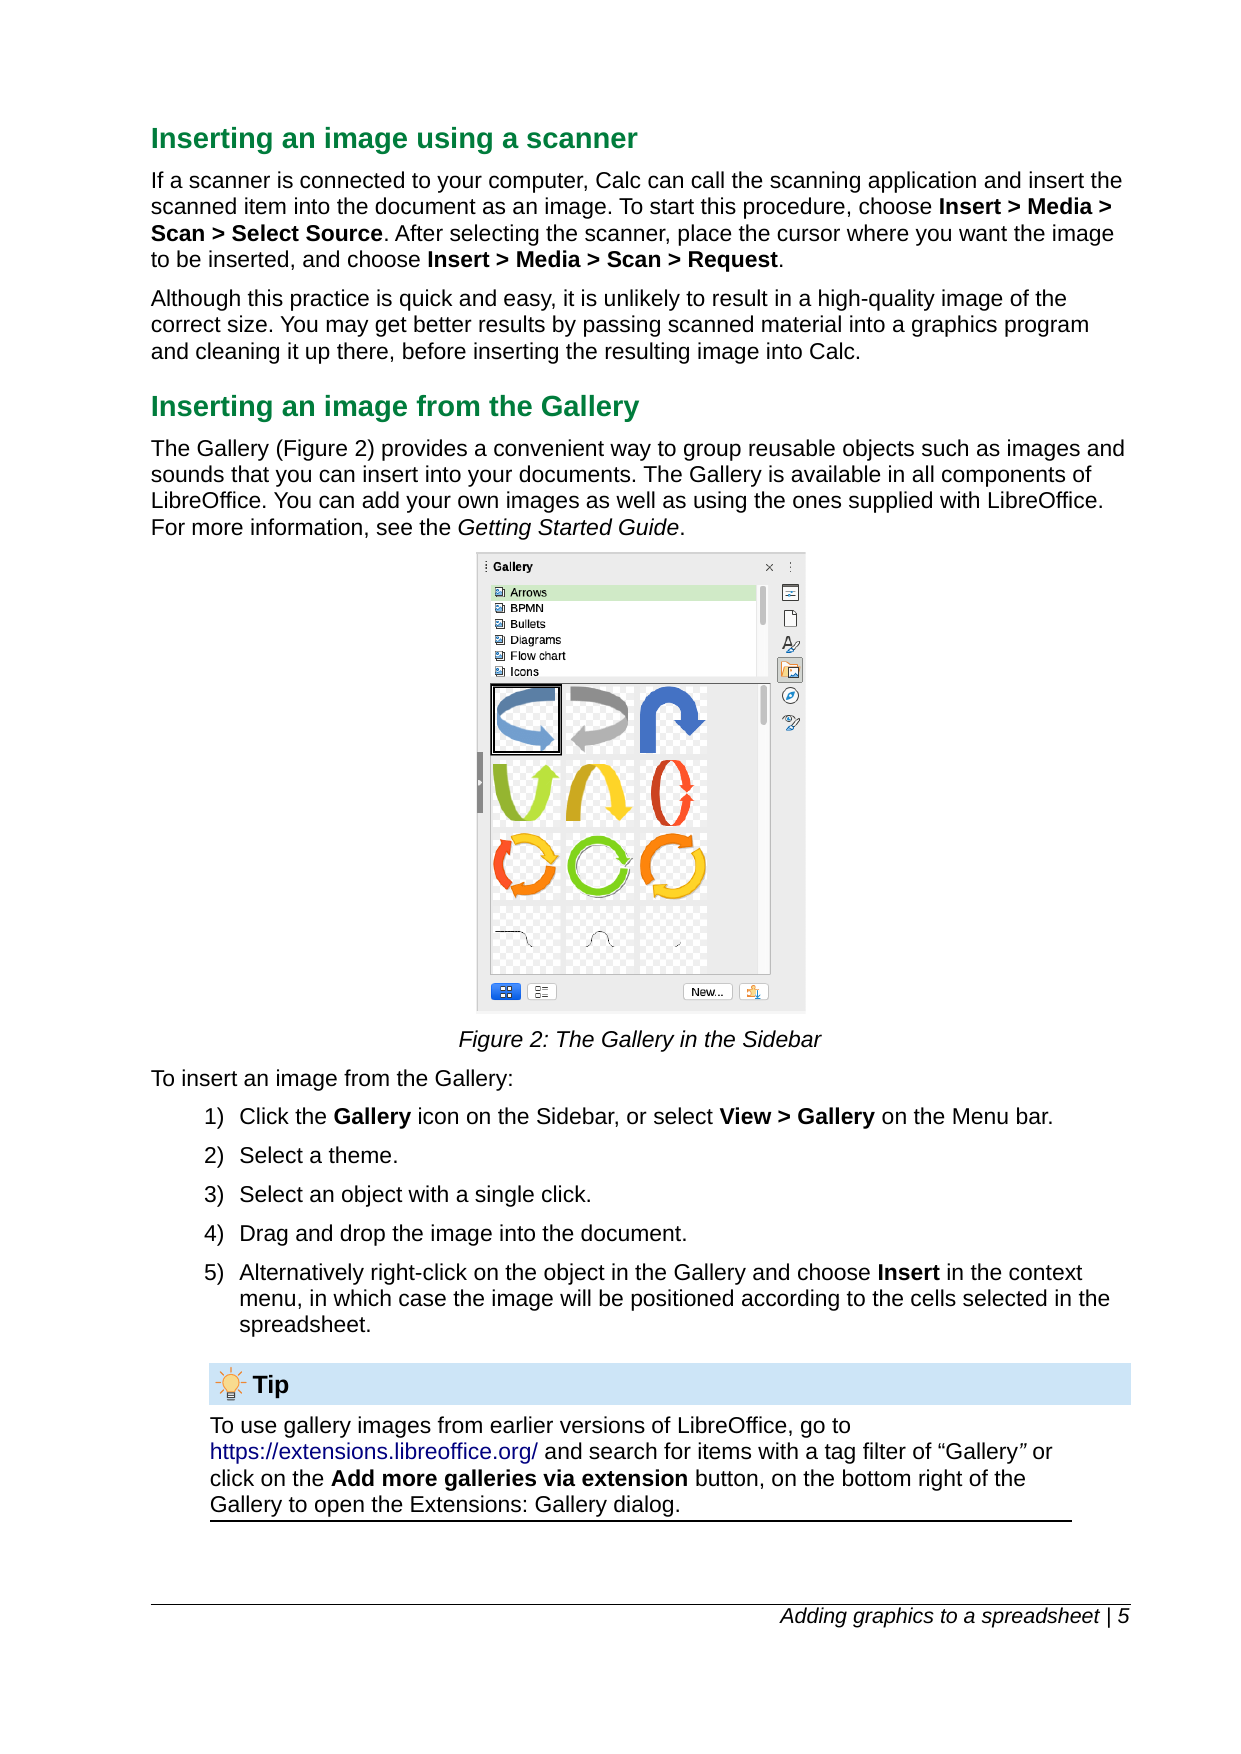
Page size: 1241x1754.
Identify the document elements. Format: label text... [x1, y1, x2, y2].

subtitle Tip [252, 1363, 1131, 1405]
list To insert an image from the Gallery: [151, 1064, 1131, 1091]
text The Gallery (Figure 2) provides a convenient way to group reusable objects such as images and sounds that you can insert into your documents. The Gallery is available in all components of LibreOffice. You can add your own images as well as using the ones supplied with LibreOffice. For more information, see the Getting Started Guide. [151, 435, 1131, 540]
text To use gallery images from earlier versions of LibreOffice, go to https://extensions.libreoffice.org/ and search for items with a tag filter of “Gallery” or click on the Add more galleries via extension button, on the bottom right of the Gallery to open the Extensions: Gallery dialog. [209, 1412, 1072, 1522]
list Click the Gallery icon on the Sidebar, or select View > Gallery on the Menu bar. [224, 1103, 1131, 1130]
picture [476, 552, 806, 1014]
list Select a theme. [224, 1142, 1131, 1168]
list Drag and drop the image into the document. [224, 1220, 1131, 1246]
text Figure 2: The Gallery in the Sidebar [458, 1026, 823, 1052]
subtitle Inserting an image using a scanner [151, 121, 1131, 154]
text If a scanner is connected to your computer, Calc can call the scanning application and insert the scanned item into the document as an image. To start this procedure, choose Insert > Media > Scan > Select Source. After selecting the scanner, place the cursor where you want the image to be inserted, and choose Insert > Media > Scan > Request. [151, 167, 1131, 272]
list Select an object with a single click. [224, 1181, 1131, 1207]
subtitle Inserting an image from the Gallery [151, 389, 1131, 422]
list Alternatively right-click on the object in the Gallery and choose Insert in the context menu, in which case the image will be positioned according to the cells selected in the spreadsheet. [224, 1259, 1131, 1338]
text Although this practice is quick and easy, it is unlikely to result in a high-quality image of the correct size. You may get better results by passing scanned material into a graphics program and cleaning it up there, before inserting the resulting image into Calc. [151, 285, 1131, 364]
